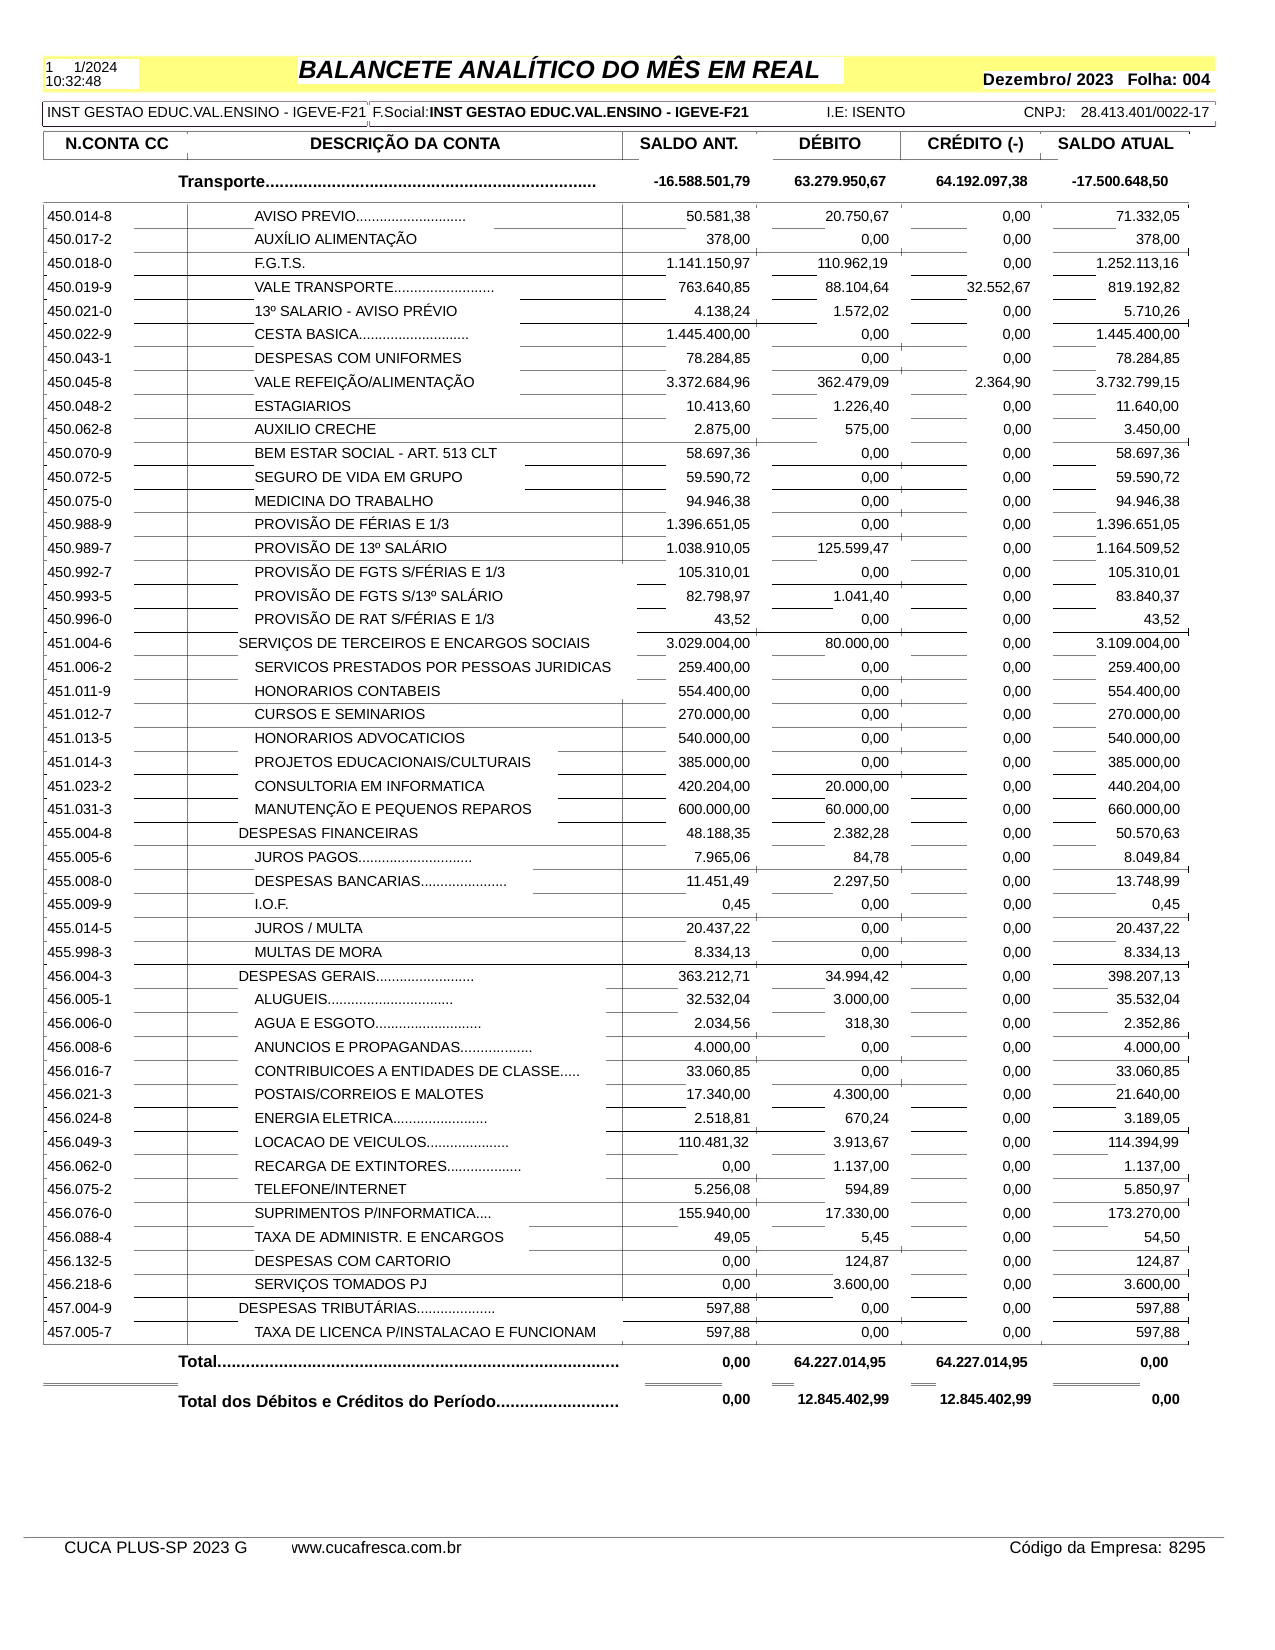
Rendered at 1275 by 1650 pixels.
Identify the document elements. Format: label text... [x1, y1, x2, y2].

text 0,00 [1003, 826, 1053, 842]
text 3.732.799,15 [1096, 374, 1202, 391]
text 10.413,60 [686, 398, 772, 414]
text 455.005-6 [47, 849, 134, 866]
text 1.038.910,05 [666, 541, 772, 557]
text 457.005-7 [47, 1324, 134, 1341]
text I.E: ISENTO [826, 105, 927, 121]
text 0,00 [722, 1253, 772, 1269]
text 2.034,56 [694, 1016, 772, 1032]
text 0,00 [861, 897, 911, 913]
text 5.710,26 [1124, 303, 1202, 319]
text 1.141.150,97 [666, 256, 772, 272]
text HONORARIOS CONTABEIS [254, 683, 637, 699]
text 385.000,00 [1108, 754, 1202, 771]
text 5,45 [861, 1229, 911, 1246]
text DESPESAS FINANCEIRAS [238, 826, 558, 842]
text PROJETOS EDUCACIONAIS/CULTURAIS [254, 754, 558, 771]
text 7.965,06 [694, 849, 772, 866]
text 457.004-9 [47, 1301, 134, 1317]
text ANUNCIOS E PROPAGANDAS.................. [254, 1039, 606, 1056]
text CURSOS E SEMINARIOS [254, 707, 449, 723]
text 0,00 [861, 707, 911, 723]
text 450.043-1 [47, 351, 134, 367]
text 155.940,00 [678, 1206, 772, 1222]
text 0,00 [1002, 873, 1053, 889]
text 0,00 [1002, 208, 1053, 224]
text CNPJ: 28.413.401/0022-17 [1023, 105, 1234, 121]
text 80.000,00 [825, 636, 911, 652]
text 20.437,22 [1116, 921, 1202, 937]
text 0,00 [861, 731, 911, 747]
text 0,00 [861, 1063, 911, 1079]
text 0,00 [861, 1039, 911, 1056]
text 78.284,85 [686, 351, 772, 367]
text SERVIÇOS TOMADOS PJ [254, 1277, 452, 1293]
text 11.640,00 [1116, 398, 1202, 414]
text 420.204,00 [678, 778, 772, 794]
text 4.000,00 [1124, 1039, 1202, 1056]
text 124,87 [845, 1253, 911, 1269]
text 110.962,19 [817, 256, 911, 272]
text Dezembro/ 2023 Folha: 004 [983, 71, 1234, 89]
text 456.024-8 [47, 1111, 134, 1127]
text 125.599,47 [817, 541, 911, 557]
text 450.070-9 [47, 446, 134, 462]
text PROVISÃO DE FGTS S/FÉRIAS E 1/3 [254, 564, 637, 581]
text 0,00 [722, 1277, 772, 1293]
text BALANCETE ANALÍTICO DO MÊS EM REAL [298, 57, 844, 84]
text MEDICINA DO TRABALHO [254, 493, 525, 509]
text 456.049-3 [47, 1134, 134, 1151]
text 12.845.402,99 [939, 1392, 1053, 1408]
text 105.310,01 [678, 564, 772, 581]
text 456.088-4 [47, 1229, 134, 1246]
text 0,00 [1003, 588, 1053, 604]
text 456.075-2 [47, 1182, 134, 1198]
text 378,00 [1136, 232, 1202, 248]
text AVISO PREVIO............................ [254, 208, 494, 224]
text 1.137,00 [1124, 1158, 1202, 1174]
text 270.000,00 [678, 707, 772, 723]
text 597,88 [1136, 1301, 1202, 1317]
text 0,00 [861, 1324, 911, 1341]
text 597,88 [706, 1301, 772, 1317]
text 378,00 [706, 232, 772, 248]
text 0,00 [1002, 968, 1053, 984]
text 2.518,81 [694, 1111, 772, 1127]
text 114.394,99 [1108, 1134, 1202, 1151]
text 597,88 [706, 1324, 772, 1341]
text 0,00 [861, 351, 911, 367]
text 43,52 [714, 612, 772, 628]
text 456.008-6 [47, 1039, 134, 1056]
text 594,89 [845, 1182, 911, 1198]
text 451.012-7 [47, 707, 134, 723]
text 456.006-0 [47, 1016, 134, 1032]
text 0,00 [722, 1354, 772, 1371]
text AUXÍLIO ALIMENTAÇÃO [254, 232, 494, 248]
text 82.798,97 [686, 588, 772, 604]
text 456.016-7 [47, 1063, 134, 1079]
text - [272, 1539, 292, 1558]
text DESPESAS TRIBUTÁRIAS.................... [238, 1301, 623, 1317]
text 0,00 [861, 232, 911, 248]
text DESPESAS COM UNIFORMES [254, 351, 520, 367]
text 58.697,36 [1116, 446, 1202, 462]
text 0,00 [861, 944, 911, 961]
text DESCRIÇÃO DA CONTA [310, 134, 526, 153]
text 456.076-0 [47, 1206, 134, 1222]
text Total dos Débitos e Créditos do Período.......................... [178, 1392, 645, 1411]
text 0,00 [861, 493, 911, 509]
text www.cucafresca.com.br [292, 1539, 488, 1558]
text 0,00 [861, 612, 911, 628]
text 0,00 [861, 659, 911, 676]
text 1/01/2024 [75, 59, 139, 76]
text 0,00 [1003, 1206, 1053, 1222]
text 5.850,97 [1124, 1182, 1202, 1198]
text 78.284,85 [1116, 351, 1202, 367]
text 554.400,00 [1108, 683, 1202, 699]
text 450.022-9 [47, 327, 134, 343]
text 0,00 [1003, 541, 1053, 557]
text 1.164.509,52 [1096, 541, 1202, 557]
text 540.000,00 [1108, 731, 1202, 747]
text 1.445.400,00 [1096, 327, 1202, 343]
text 0,00 [1003, 256, 1053, 272]
text 600.000,00 [678, 802, 772, 818]
text 450.021-0 [47, 303, 134, 319]
text 50.581,38 [686, 208, 772, 224]
text 58.697,36 [686, 446, 772, 462]
text 456.062-0 [47, 1158, 134, 1174]
text 451.004-6 [47, 636, 134, 652]
text 451.013-5 [47, 731, 134, 747]
text 456.218-6 [47, 1277, 134, 1293]
text 450.018-0 [47, 256, 134, 272]
text Transporte...................................................................... [178, 172, 622, 191]
text SERVIÇOS DE TERCEIROS E ENCARGOS SOCIAIS [238, 636, 637, 652]
text 450.014-8 [47, 208, 134, 224]
text 2.382,28 [833, 826, 911, 842]
text 451.006-2 [47, 659, 134, 676]
text AUXILIO CRECHE [254, 422, 398, 438]
text 1.396.651,05 [666, 517, 772, 533]
text 33.060,85 [1116, 1063, 1202, 1079]
text 456.021-3 [47, 1087, 134, 1103]
text 3.913,67 [833, 1134, 911, 1151]
text MULTAS DE MORA [254, 944, 406, 961]
text 0,00 [1003, 351, 1053, 367]
text 2.297,50 [833, 873, 911, 889]
text 450.072-5 [47, 469, 134, 486]
text 0,00 [722, 1392, 772, 1408]
text 0,00 [861, 517, 911, 533]
text 455.008-0 [47, 873, 134, 889]
text 0,00 [1003, 1182, 1053, 1198]
text DESPESAS GERAIS......................... [238, 968, 606, 984]
text DESPESAS COM CARTORIO [254, 1253, 529, 1269]
text 270.000,00 [1108, 707, 1202, 723]
text POSTAIS/CORREIOS E MALOTES [254, 1087, 606, 1103]
text 0,00 [1003, 897, 1053, 913]
text BEM ESTAR SOCIAL - ART. 513 CLT [254, 446, 525, 462]
text CESTA BASICA............................ [254, 327, 520, 343]
text ALUGUEIS................................ [254, 992, 606, 1008]
text 71.332,05 [1116, 208, 1202, 224]
text 0,00 [1002, 1158, 1053, 1174]
text 440.204,00 [1108, 778, 1202, 794]
text VALE TRANSPORTE......................... [254, 279, 520, 296]
text 2.364,90 [975, 374, 1053, 391]
text 0,00 [1003, 944, 1053, 961]
text 450.075-0 [47, 493, 134, 509]
text 450.988-9 [47, 517, 134, 533]
text 0,00 [861, 754, 911, 771]
text 451.011-9 [47, 683, 134, 699]
text 0,00 [1003, 469, 1053, 486]
text ENERGIA ELETRICA........................ [254, 1111, 606, 1127]
text 33.060,85 [686, 1063, 772, 1079]
text 3.109.004,00 [1096, 636, 1202, 652]
text 0,00 [1003, 1229, 1053, 1246]
text PROVISÃO DE 13º SALÁRIO [254, 541, 471, 557]
text 13º SALARIO - AVISO PRÉVIO [254, 303, 520, 319]
text 49,05 [714, 1229, 772, 1246]
text 0,00 [1003, 303, 1053, 319]
text 451.023-2 [47, 778, 134, 794]
text 1.226,40 [833, 398, 911, 414]
text 17.330,00 [825, 1206, 911, 1222]
text 0,00 [1003, 422, 1053, 438]
text 363.212,71 [678, 968, 772, 984]
text 398.207,13 [1108, 968, 1202, 984]
text SEGURO DE VIDA EM GRUPO [254, 469, 525, 486]
text DESPESAS BANCARIAS...................... [254, 873, 533, 889]
text -17.500.648,50 [1072, 173, 1198, 190]
text 575,00 [845, 422, 911, 438]
text 455.014-5 [47, 921, 134, 937]
text 0,45 [1152, 897, 1202, 913]
text 450.996-0 [47, 612, 134, 628]
text 4.138,24 [694, 303, 772, 319]
text INST GESTAO EDUC.VAL.ENSINO - IGEVE-F21 F.Social:INST GESTAO EDUC.VAL.ENSINO - IGEVE-F21 [47, 105, 778, 121]
text 64.227.014,95 [936, 1354, 1053, 1371]
text 3.372.684,96 [666, 374, 772, 391]
text F.G.T.S. [254, 256, 331, 272]
text 450.019-9 [47, 279, 134, 296]
text 455.004-8 [47, 826, 134, 842]
text Código da Empresa: 8295 [1009, 1539, 1230, 1558]
text 455.009-9 [47, 897, 134, 913]
text 0,00 [1003, 398, 1053, 414]
text 0,00 [1003, 778, 1053, 794]
text 32.532,04 [686, 992, 772, 1008]
text 105.310,01 [1108, 564, 1202, 581]
text 20.437,22 [686, 921, 772, 937]
text JUROS / MULTA [254, 921, 386, 937]
text 0,00 [861, 564, 911, 581]
text 13.748,99 [1116, 873, 1202, 889]
text 450.062-8 [47, 422, 134, 438]
text 48.188,35 [686, 826, 772, 842]
text 20.750,67 [825, 208, 911, 224]
text 0,00 [1003, 921, 1053, 937]
text VALE REFEIÇÃO/ALIMENTAÇÃO [254, 374, 520, 391]
text 0,00 [861, 683, 911, 699]
text 0,00 [1003, 1301, 1053, 1317]
text 456.132-5 [47, 1253, 134, 1269]
text 83.840,37 [1116, 588, 1202, 604]
text 64.227.014,95 [794, 1354, 911, 1371]
text 819.192,82 [1108, 279, 1202, 296]
text 3.189,05 [1124, 1111, 1202, 1127]
text 259.400,00 [678, 659, 772, 676]
text 60.000,00 [825, 802, 911, 818]
text 1 [45, 59, 75, 76]
text 8.049,84 [1124, 849, 1202, 866]
text N.CONTA CC [65, 134, 194, 153]
text 3.000,00 [833, 992, 911, 1008]
text 0,00 [1002, 1111, 1053, 1127]
text 34.994,42 [825, 968, 911, 984]
text 3.450,00 [1124, 422, 1202, 438]
text 35.532,04 [1116, 992, 1202, 1008]
text 0,00 [1002, 327, 1053, 343]
text 362.479,09 [817, 374, 911, 391]
text 318,30 [845, 1016, 911, 1032]
text PROVISÃO DE FGTS S/13º SALÁRIO [254, 588, 637, 604]
text 450.989-7 [47, 541, 134, 557]
text DÉBITO [799, 134, 887, 153]
text PROVISÃO DE RAT S/FÉRIAS E 1/3 [254, 612, 637, 628]
text 0,00 [861, 446, 911, 462]
text CRÉDITO (-) [927, 134, 1049, 153]
text 1.137,00 [833, 1158, 911, 1174]
text 450.017-2 [47, 232, 134, 248]
text 0,00 [1003, 1253, 1053, 1269]
text 1 [45, 76, 53, 89]
text 456.004-3 [47, 968, 134, 984]
text 5.256,08 [694, 1182, 772, 1198]
text 4.000,00 [694, 1039, 772, 1056]
text 11.451,49 [686, 873, 772, 889]
text 17.340,00 [686, 1087, 772, 1103]
text 0,00 [1003, 707, 1053, 723]
text 84,78 [853, 849, 911, 866]
text 670,24 [845, 1111, 911, 1127]
text AGUA E ESGOTO........................... [254, 1016, 606, 1032]
text 32.552,67 [967, 279, 1053, 296]
text 59.590,72 [686, 469, 772, 486]
text HONORARIOS ADVOCATICIOS [254, 731, 558, 747]
text 8.334,13 [1124, 944, 1202, 961]
text 763.640,85 [678, 279, 772, 296]
text 20.000,00 [825, 778, 911, 794]
text 0,00 [861, 469, 911, 486]
text 0,00 [1003, 564, 1053, 581]
text 597,88 [1136, 1324, 1202, 1341]
text PROVISÃO DE FÉRIAS E 1/3 [254, 517, 473, 533]
text 8.334,13 [694, 944, 772, 961]
text 2.352,86 [1124, 1016, 1202, 1032]
text 1.396.651,05 [1096, 517, 1202, 533]
text Total..................................................................................... [178, 1353, 645, 1372]
text 4.300,00 [833, 1087, 911, 1103]
text 455.998-3 [47, 944, 134, 961]
text SALDO ANT. [639, 134, 773, 153]
text 54,50 [1144, 1229, 1202, 1246]
text 64.192.097,38 [936, 174, 1050, 190]
text 259.400,00 [1108, 659, 1202, 676]
text 1.041,40 [833, 588, 911, 604]
text 110.481,32 [678, 1134, 772, 1151]
text 450.045-8 [47, 374, 134, 391]
text 1.572,02 [833, 303, 911, 319]
text SERVICOS PRESTADOS POR PESSOAS JURIDICAS [254, 659, 637, 676]
text TELEFONE/INTERNET [254, 1182, 606, 1198]
text 94.946,38 [1116, 493, 1202, 509]
text 124,87 [1136, 1253, 1202, 1269]
text 0,45 [722, 897, 772, 913]
text 0,00 [861, 921, 911, 937]
text 0,00 [1003, 636, 1053, 652]
text 0,00 [1003, 802, 1053, 818]
text SUPRIMENTOS P/INFORMATICA.... [254, 1206, 529, 1222]
text 1.252.113,16 [1096, 256, 1202, 272]
text 59.590,72 [1116, 469, 1202, 486]
text 50.570,63 [1116, 826, 1202, 842]
text RECARGA DE EXTINTORES................... [254, 1158, 606, 1174]
text CONSULTORIA EM INFORMATICA [254, 778, 558, 794]
text 94.946,38 [686, 493, 772, 509]
text CONTRIBUICOES A ENTIDADES DE CLASSE..... [254, 1063, 606, 1079]
text 63.279.950,67 [794, 174, 908, 190]
text 0,00 [1003, 683, 1053, 699]
text 554.400,00 [678, 683, 772, 699]
text 540.000,00 [678, 731, 772, 747]
text 0,00 [1003, 446, 1053, 462]
text 0,00 [1003, 659, 1053, 676]
text 0,00 [1003, 612, 1053, 628]
text 3.029.004,00 [666, 636, 772, 652]
text 0,00 [1003, 1063, 1053, 1079]
text 660.000,00 [1108, 802, 1202, 818]
text 0:32:48 [53, 76, 139, 89]
text 0,00 [1140, 1354, 1201, 1371]
text 1.445.400,00 [666, 327, 772, 343]
text 173.270,00 [1108, 1206, 1202, 1222]
text MANUTENÇÃO E PEQUENOS REPAROS [254, 802, 558, 818]
text 0,00 [1152, 1392, 1201, 1408]
text 0,00 [1003, 1277, 1053, 1293]
text 0,00 [861, 1301, 911, 1317]
text 451.014-3 [47, 754, 134, 771]
text 0,00 [1002, 992, 1053, 1008]
text 456.005-1 [47, 992, 134, 1008]
text 2.875,00 [694, 422, 772, 438]
text 3.600,00 [833, 1277, 911, 1293]
text 0,00 [1003, 493, 1053, 509]
text 0,00 [1003, 1039, 1053, 1056]
text 3.600,00 [1124, 1277, 1202, 1293]
text 0,00 [1002, 849, 1053, 866]
text 0,00 [722, 1158, 772, 1174]
text LOCACAO DE VEICULOS..................... [254, 1134, 606, 1151]
text I.O.F. [254, 897, 533, 913]
text 385.000,00 [678, 754, 772, 771]
text 0,00 [861, 327, 911, 343]
text 12.845.402,99 [797, 1392, 911, 1408]
text 0,00 [1003, 754, 1053, 771]
text 450.992-7 [47, 564, 134, 581]
text -16.588.501,79 [653, 173, 773, 190]
text 21.640,00 [1116, 1087, 1202, 1103]
text JUROS PAGOS............................. [254, 849, 533, 866]
text 43,52 [1144, 612, 1202, 628]
text 88.104,64 [825, 279, 911, 296]
text 0,00 [1003, 232, 1053, 248]
text 0,00 [1002, 1016, 1053, 1032]
text 451.031-3 [47, 802, 134, 818]
text 0,00 [1003, 517, 1053, 533]
text 450.048-2 [47, 398, 134, 414]
text ESTAGIARIOS [254, 398, 520, 414]
text 450.993-5 [47, 588, 134, 604]
text TAXA DE ADMINISTR. E ENCARGOS [254, 1229, 529, 1246]
text TAXA DE LICENCA P/INSTALACAO E FUNCIONAM [254, 1324, 623, 1341]
text 0,00 [1003, 1087, 1053, 1103]
text SALDO ATUAL [1058, 134, 1198, 153]
text CUCA PLUS-SP 2023 G [64, 1539, 272, 1558]
text 0,00 [1002, 1134, 1053, 1151]
text 0,00 [1003, 731, 1053, 747]
text 0,00 [1003, 1324, 1053, 1341]
